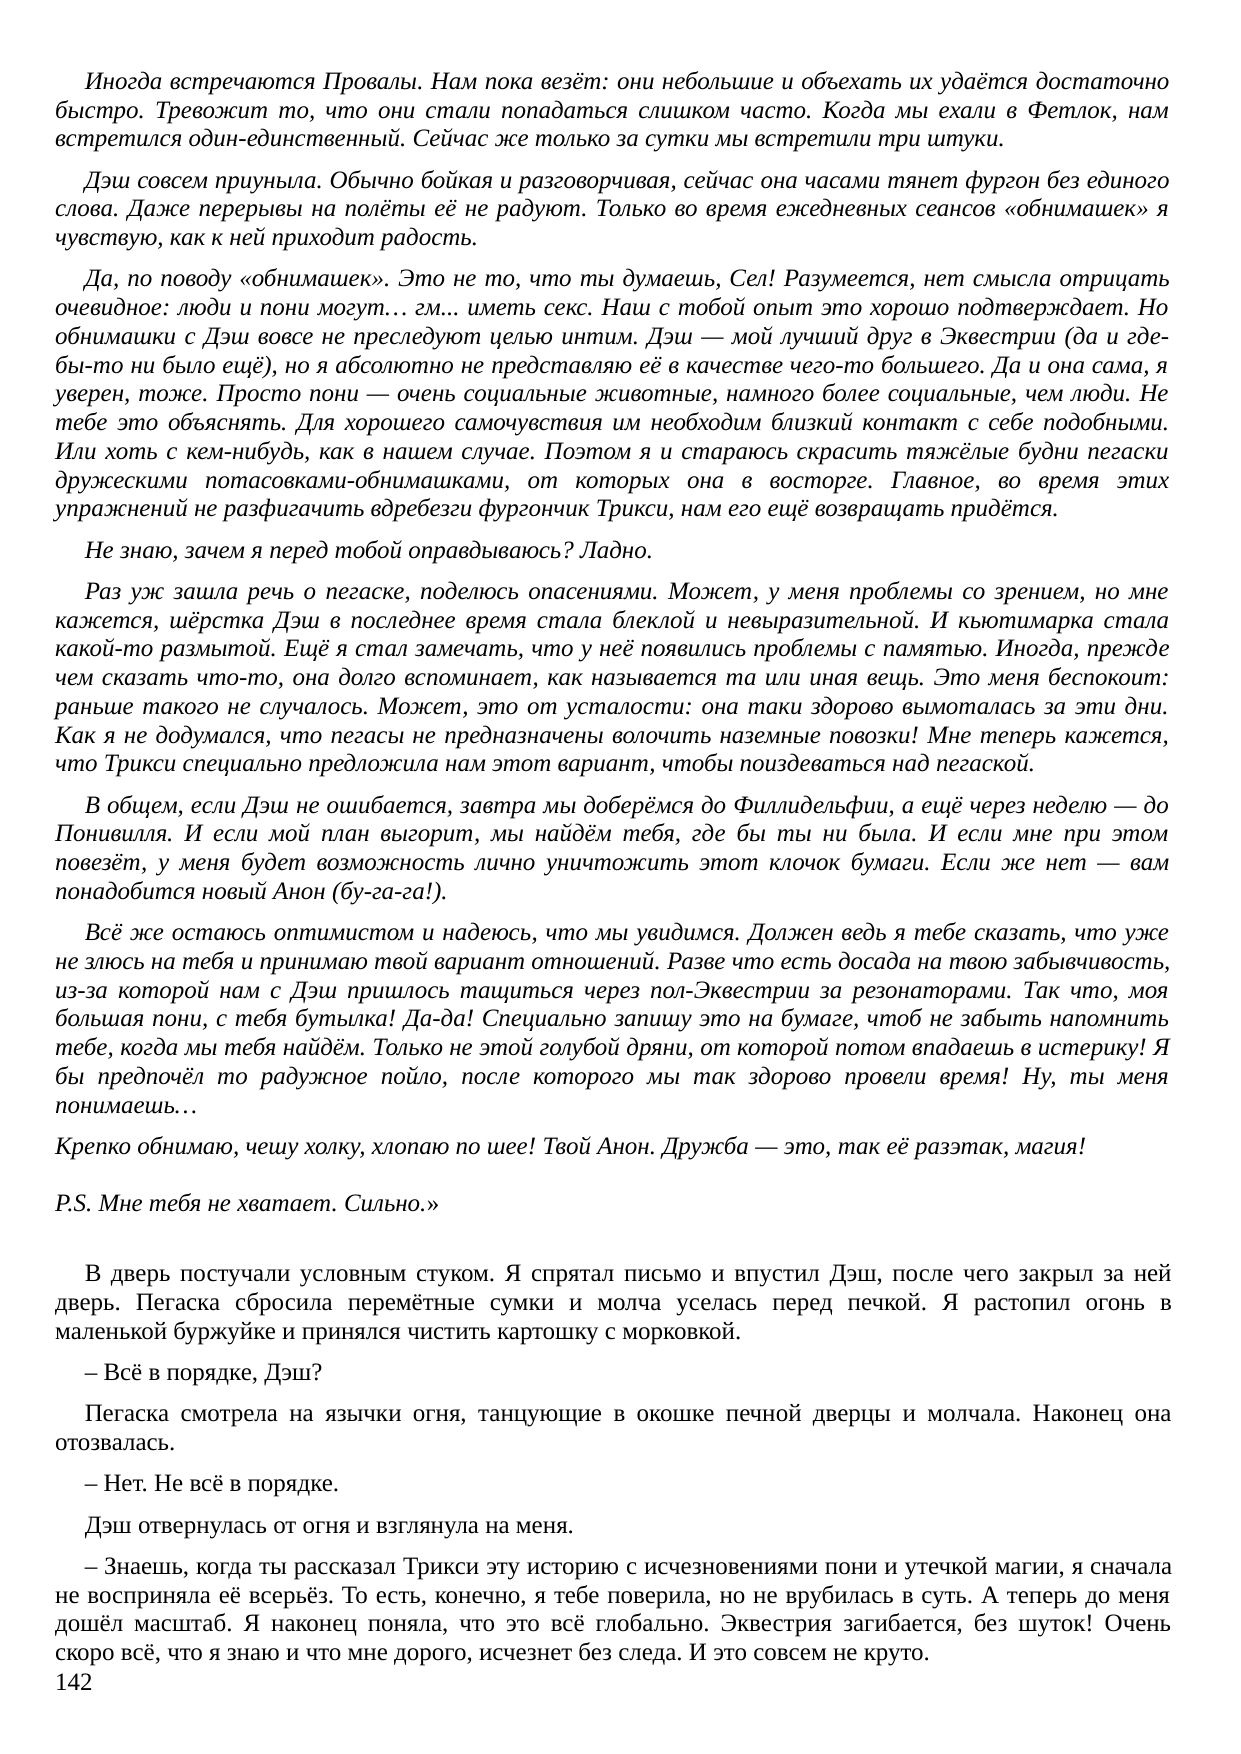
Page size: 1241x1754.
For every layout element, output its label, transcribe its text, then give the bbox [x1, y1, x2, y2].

text P.S. Мне тебя не хватает. Сильно.» [55, 1188, 1173, 1217]
text Дэш совсем приуныла. Обычно бойкая и разговорчивая, сейчас она часами тянет фургон без единого слова. Даже перерывы на полёты её не радуют. Только во время ежедневных сеансов «обнимашек» я чувствую, как к ней приходит радость. [55, 165, 1173, 251]
text Раз уж зашла речь о пегаске, поделюсь опасениями. Может, у меня проблемы со зрением, но мне кажется, шёрстка Дэш в последнее время стала блеклой и невыразительной. И кьютимарка стала какой-то размытой. Ещё я стал замечать, что у неё появились проблемы с памятью. Иногда, прежде чем сказать что-то, она долго вспоминает, как называется та или иная вещь. Это меня беспокоит: раньше такого не случалось. Может, это от усталости: она таки здорово вымоталась за эти дни. Как я не додумался, что пегасы не предназначены волочить наземные повозки! Мне теперь кажется, что Трикси специально предложила нам этот вариант, чтобы поиздеваться над пегаской. [55, 576, 1173, 777]
text Пегаска смотрела на язычки огня, танцующие в окошке печной дверцы и молчала. Наконец она отозвалась. [55, 1398, 1173, 1456]
text Дэш отвернулась от огня и взглянула на меня. [55, 1510, 1173, 1538]
text Не знаю, зачем я перед тобой оправдываюсь? Ладно. [55, 535, 1173, 563]
text – Нет. Не всё в порядке. [55, 1468, 1173, 1497]
text – Всё в порядке, Дэш? [55, 1357, 1173, 1386]
text В общем, если Дэш не ошибается, завтра мы доберёмся до Филлидельфии, а ещё через неделю — до Понивилля. И если мой план выгорит, мы найдём тебя, где бы ты ни была. И если мне при этом повезёт, у меня будет возможность лично уничтожить этот клочок бумаги. Если же нет — вам понадобится новый Анон (бу-га-га!). [55, 790, 1173, 905]
text Да, по поводу «обнимашек». Это не то, что ты думаешь, Сел! Разумеется, нет смысла отрицать очевидное: люди и пони могут… гм... иметь секс. Наш с тобой опыт это хорошо подтверждает. Но обнимашки с Дэш вовсе не преследуют целью интим. Дэш — мой лучший друг в Эквестрии (да и где-бы-то ни было ещё), но я абсолютно не представляю её в качестве чего-то большего. Да и она сама, я уверен, тоже. Просто пони — очень социальные животные, намного более социальные, чем люди. Не тебе это объяснять. Для хорошего самочувствия им необходим близкий контакт с себе подобными. Или хоть с кем-нибудь, как в нашем случае. Поэтом я и стараюсь скрасить тяжёлые будни пегаски дружескими потасовками-обнимашками, от которых она в восторге. Главное, во время этих упражнений не разфигачить вдребезги фургончик Трикси, нам его ещё возвращать придётся. [55, 263, 1173, 522]
text – Знаешь, когда ты рассказал Трикси эту историю с исчезновениями пони и утечкой магии, я сначала не восприняла её всерьёз. То есть, конечно, я тебе поверила, но не врубилась в суть. А теперь до меня дошёл масштаб. Я наконец поняла, что это всё глобально. Эквестрия загибается, без шуток! Очень скоро всё, что я знаю и что мне дорого, исчезнет без следа. И это совсем не круто. [55, 1551, 1173, 1666]
text В дверь постучали условным стуком. Я спрятал письмо и впустил Дэш, после чего закрыл за ней дверь. Пегаска сбросила перемётные сумки и молча уселась перед печкой. Я растопил огонь в маленькой буржуйке и принялся чистить картошку с морковкой. [55, 1258, 1173, 1345]
text Всё же остаюсь оптимистом и надеюсь, что мы увидимся. Должен ведь я тебе сказать, что уже не злюсь на тебя и принимаю твой вариант отношений. Разве что есть досада на твою забывчивость, из-за которой нам с Дэш пришлось тащиться через пол-Эквестрии за резонаторами. Так что, моя большая пони, с тебя бутылка! Да-да! Специально запишу это на бумаге, чтоб не забыть напомнить тебе, когда мы тебя найдём. Только не этой голубой дряни, от которой потом впадаешь в истерику! Я бы предпочёл то радужное пойло, после которого мы так здорово провели время! Ну, ты меня понимаешь… [55, 917, 1173, 1118]
text Иногда встречаются Провалы. Нам пока везёт: они небольшие и объехать их удаётся достаточно быстро. Тревожит то, что они стали попадаться слишком часто. Когда мы ехали в Фетлок, нам встретился один-единственный. Сейчас же только за сутки мы встретили три штуки. [55, 66, 1173, 152]
text Крепко обнимаю, чешу холку, хлопаю по шее! Твой Анон. Дружба — это, так её разэтак, магия! [55, 1131, 1173, 1160]
